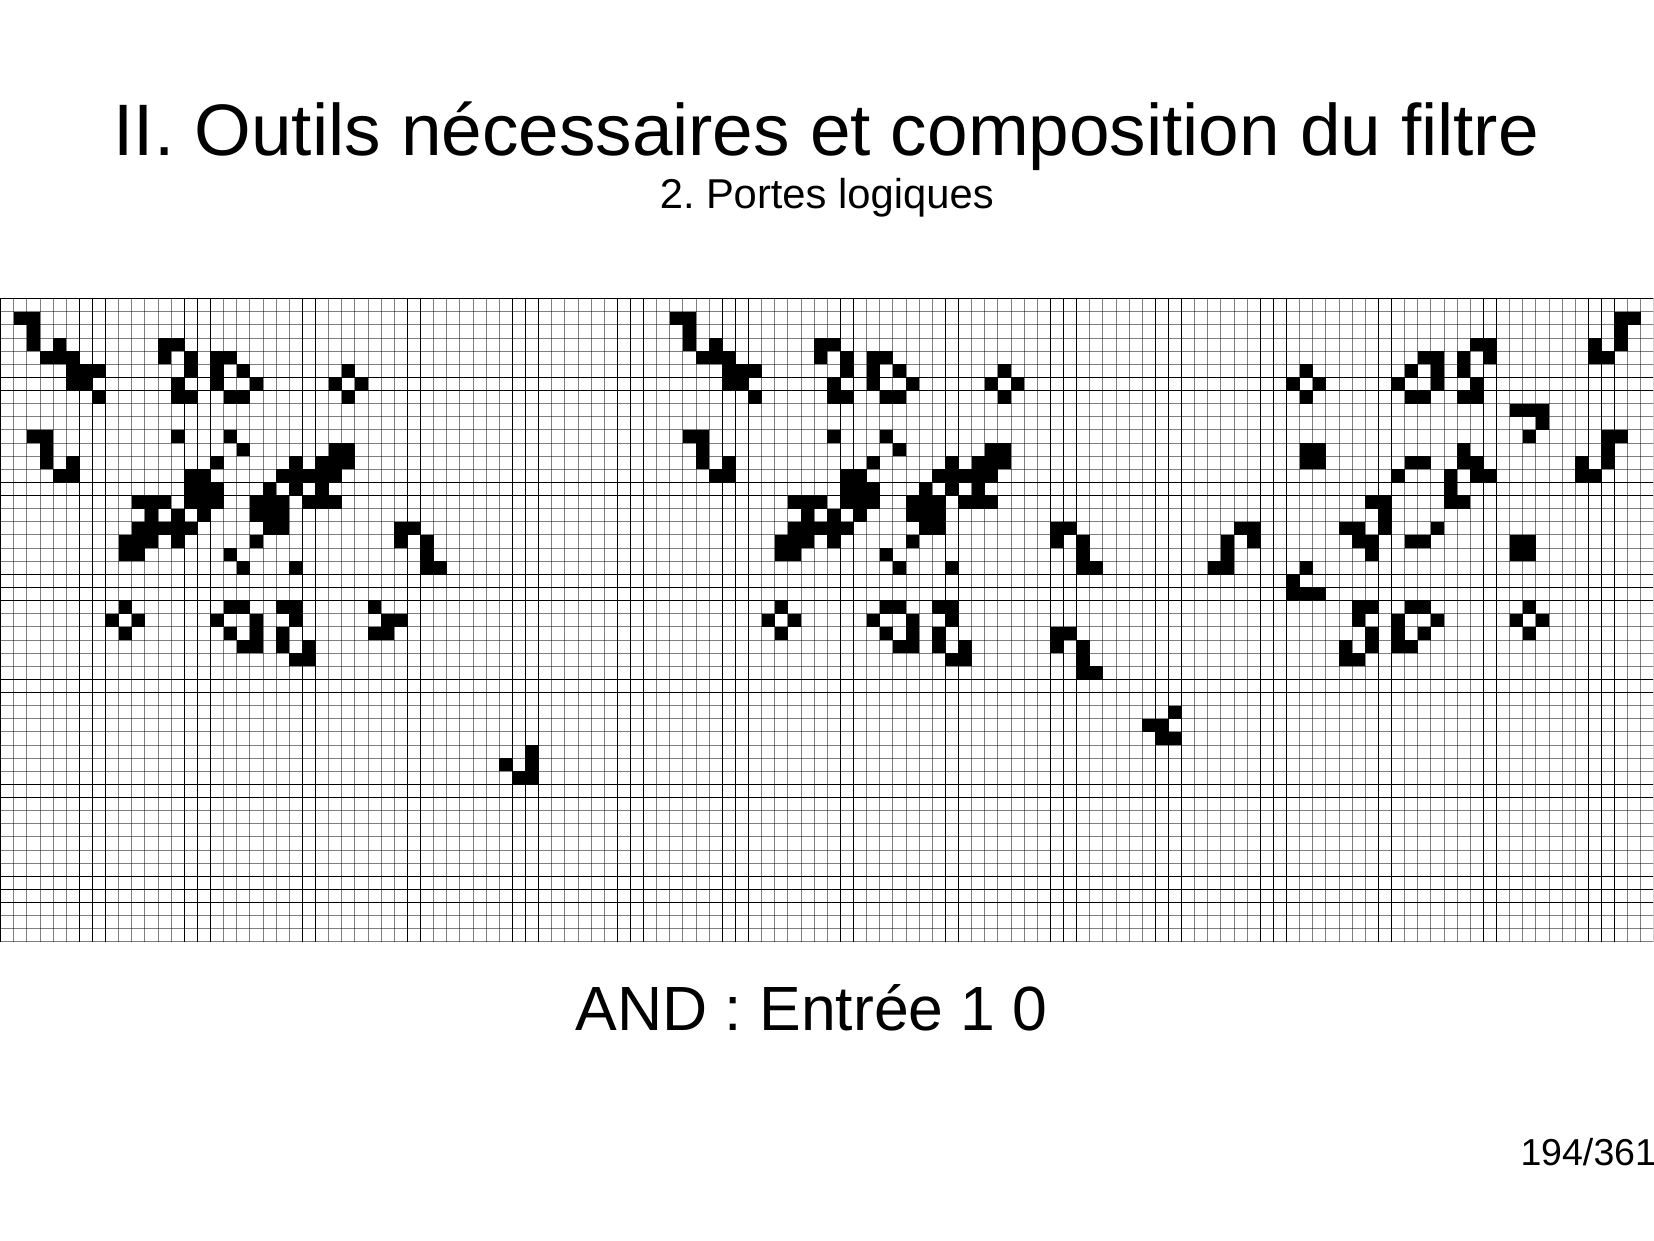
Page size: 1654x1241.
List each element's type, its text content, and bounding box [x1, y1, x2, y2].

picture [0, 298, 1654, 942]
title II. Outils nécessaires et composition du filtre 2. Portes logiques [82, 49, 1571, 257]
text_box AND : Entrée 1 0 [561, 966, 1064, 1052]
text_box <number>/361 [1505, 1124, 1654, 1182]
